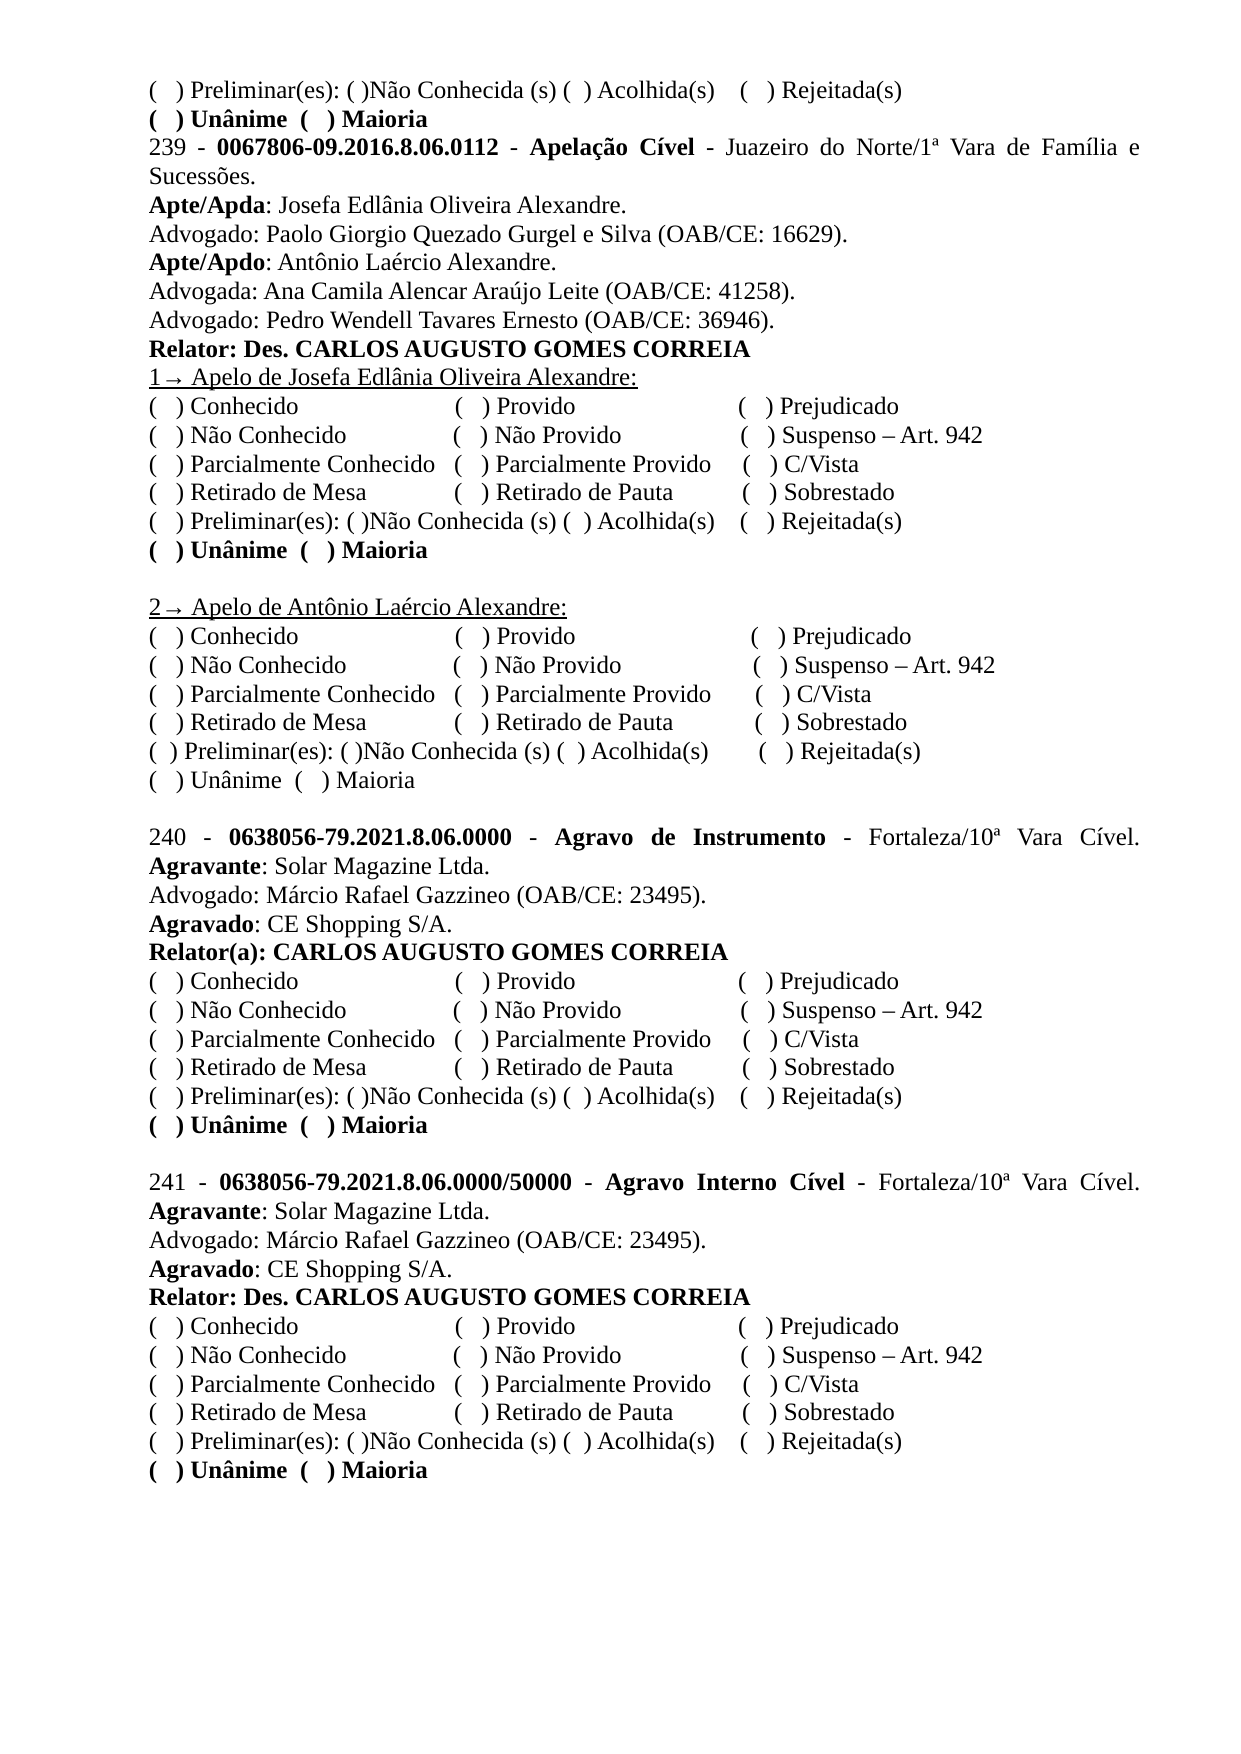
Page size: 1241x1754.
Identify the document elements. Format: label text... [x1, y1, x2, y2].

text Advogado: Pedro Wendell Tavares Ernesto (OAB/CE: 36946). [148, 305, 1141, 334]
text ( ) Unânime ( ) Maioria [148, 765, 1158, 794]
text ( ) Conhecido ( ) Provido ( ) Prejudicado [148, 1311, 1141, 1340]
text ( ) Preliminar(es): ( )Não Conhecida (s) ( ) Acolhida(s) ( ) Rejeitada(s) [148, 736, 1158, 765]
text Relator: Des. CARLOS AUGUSTO GOMES CORREIA [148, 1282, 1141, 1311]
text ( ) Retirado de Mesa ( ) Retirado de Pauta ( ) Sobrestado [148, 1397, 1158, 1426]
text Agravado: CE Shopping S/A. [148, 1254, 1141, 1282]
text ( ) Parcialmente Conhecido ( ) Parcialmente Provido ( ) C/Vista [148, 449, 1158, 477]
text ( ) Parcialmente Conhecido ( ) Parcialmente Provido ( ) C/Vista [148, 679, 1158, 707]
text Advogado: Paolo Giorgio Quezado Gurgel e Silva (OAB/CE: 16629). [148, 219, 1141, 247]
text Advogada: Ana Camila Alencar Araújo Leite (OAB/CE: 41258). [148, 276, 1141, 305]
text Relator(a): CARLOS AUGUSTO GOMES CORREIA [148, 937, 1141, 966]
text Relator: Des. CARLOS AUGUSTO GOMES CORREIA [148, 334, 1141, 362]
text Apte/Apdo: Antônio Laércio Alexandre. [148, 247, 1141, 276]
text ( ) Conhecido ( ) Provido ( ) Prejudicado [148, 621, 1141, 650]
text Advogado: Márcio Rafael Gazzineo (OAB/CE: 23495). [148, 880, 1141, 909]
text ( ) Parcialmente Conhecido ( ) Parcialmente Provido ( ) C/Vista [148, 1369, 1158, 1397]
text 2→ Apelo de Antônio Laércio Alexandre: [148, 592, 1141, 621]
text ( ) Unânime ( ) Maioria [148, 104, 1158, 132]
text ( ) Retirado de Mesa ( ) Retirado de Pauta ( ) Sobrestado [148, 477, 1158, 506]
text 241 - 0638056-79.2021.8.06.0000/50000 - Agravo Interno Cível - Fortaleza/10ª Vara Cível. Agravante: Solar Magazine Ltda. [148, 1167, 1141, 1225]
text 1→ Apelo de Josefa Edlânia Oliveira Alexandre: [148, 362, 1141, 391]
text ( ) Não Conhecido ( ) Não Provido ( ) Suspenso – Art. 942 [148, 1340, 1158, 1369]
text ( ) Não Conhecido ( ) Não Provido ( ) Suspenso – Art. 942 [148, 420, 1158, 449]
text ( ) Retirado de Mesa ( ) Retirado de Pauta ( ) Sobrestado [148, 1052, 1158, 1081]
text ( ) Preliminar(es): ( )Não Conhecida (s) ( ) Acolhida(s) ( ) Rejeitada(s) [148, 1426, 1158, 1455]
text ( ) Preliminar(es): ( )Não Conhecida (s) ( ) Acolhida(s) ( ) Rejeitada(s) [148, 1081, 1158, 1110]
text ( ) Não Conhecido ( ) Não Provido ( ) Suspenso – Art. 942 [148, 995, 1158, 1024]
text ( ) Preliminar(es): ( )Não Conhecida (s) ( ) Acolhida(s) ( ) Rejeitada(s) [148, 75, 1158, 104]
text 239 - 0067806-09.2016.8.06.0112 - Apelação Cível - Juazeiro do Norte/1ª Vara de Família e Sucessões. [148, 132, 1141, 190]
text Advogado: Márcio Rafael Gazzineo (OAB/CE: 23495). [148, 1225, 1141, 1254]
text ( ) Não Conhecido ( ) Não Provido ( ) Suspenso – Art. 942 [148, 650, 1158, 679]
text ( ) Preliminar(es): ( )Não Conhecida (s) ( ) Acolhida(s) ( ) Rejeitada(s) [148, 506, 1158, 535]
text ( ) Unânime ( ) Maioria [148, 535, 1158, 564]
text ( ) Conhecido ( ) Provido ( ) Prejudicado [148, 391, 1141, 420]
text ( ) Conhecido ( ) Provido ( ) Prejudicado [148, 966, 1141, 995]
text ( ) Unânime ( ) Maioria [148, 1455, 1158, 1484]
text Agravado: CE Shopping S/A. [148, 909, 1141, 937]
text ( ) Unânime ( ) Maioria [148, 1110, 1158, 1139]
text ( ) Retirado de Mesa ( ) Retirado de Pauta ( ) Sobrestado [148, 707, 1158, 736]
text ( ) Parcialmente Conhecido ( ) Parcialmente Provido ( ) C/Vista [148, 1024, 1158, 1052]
text Apte/Apda: Josefa Edlânia Oliveira Alexandre. [148, 190, 1141, 219]
text 240 - 0638056-79.2021.8.06.0000 - Agravo de Instrumento - Fortaleza/10ª Vara Cível. Agravante: Solar Magazine Ltda. [148, 822, 1141, 880]
